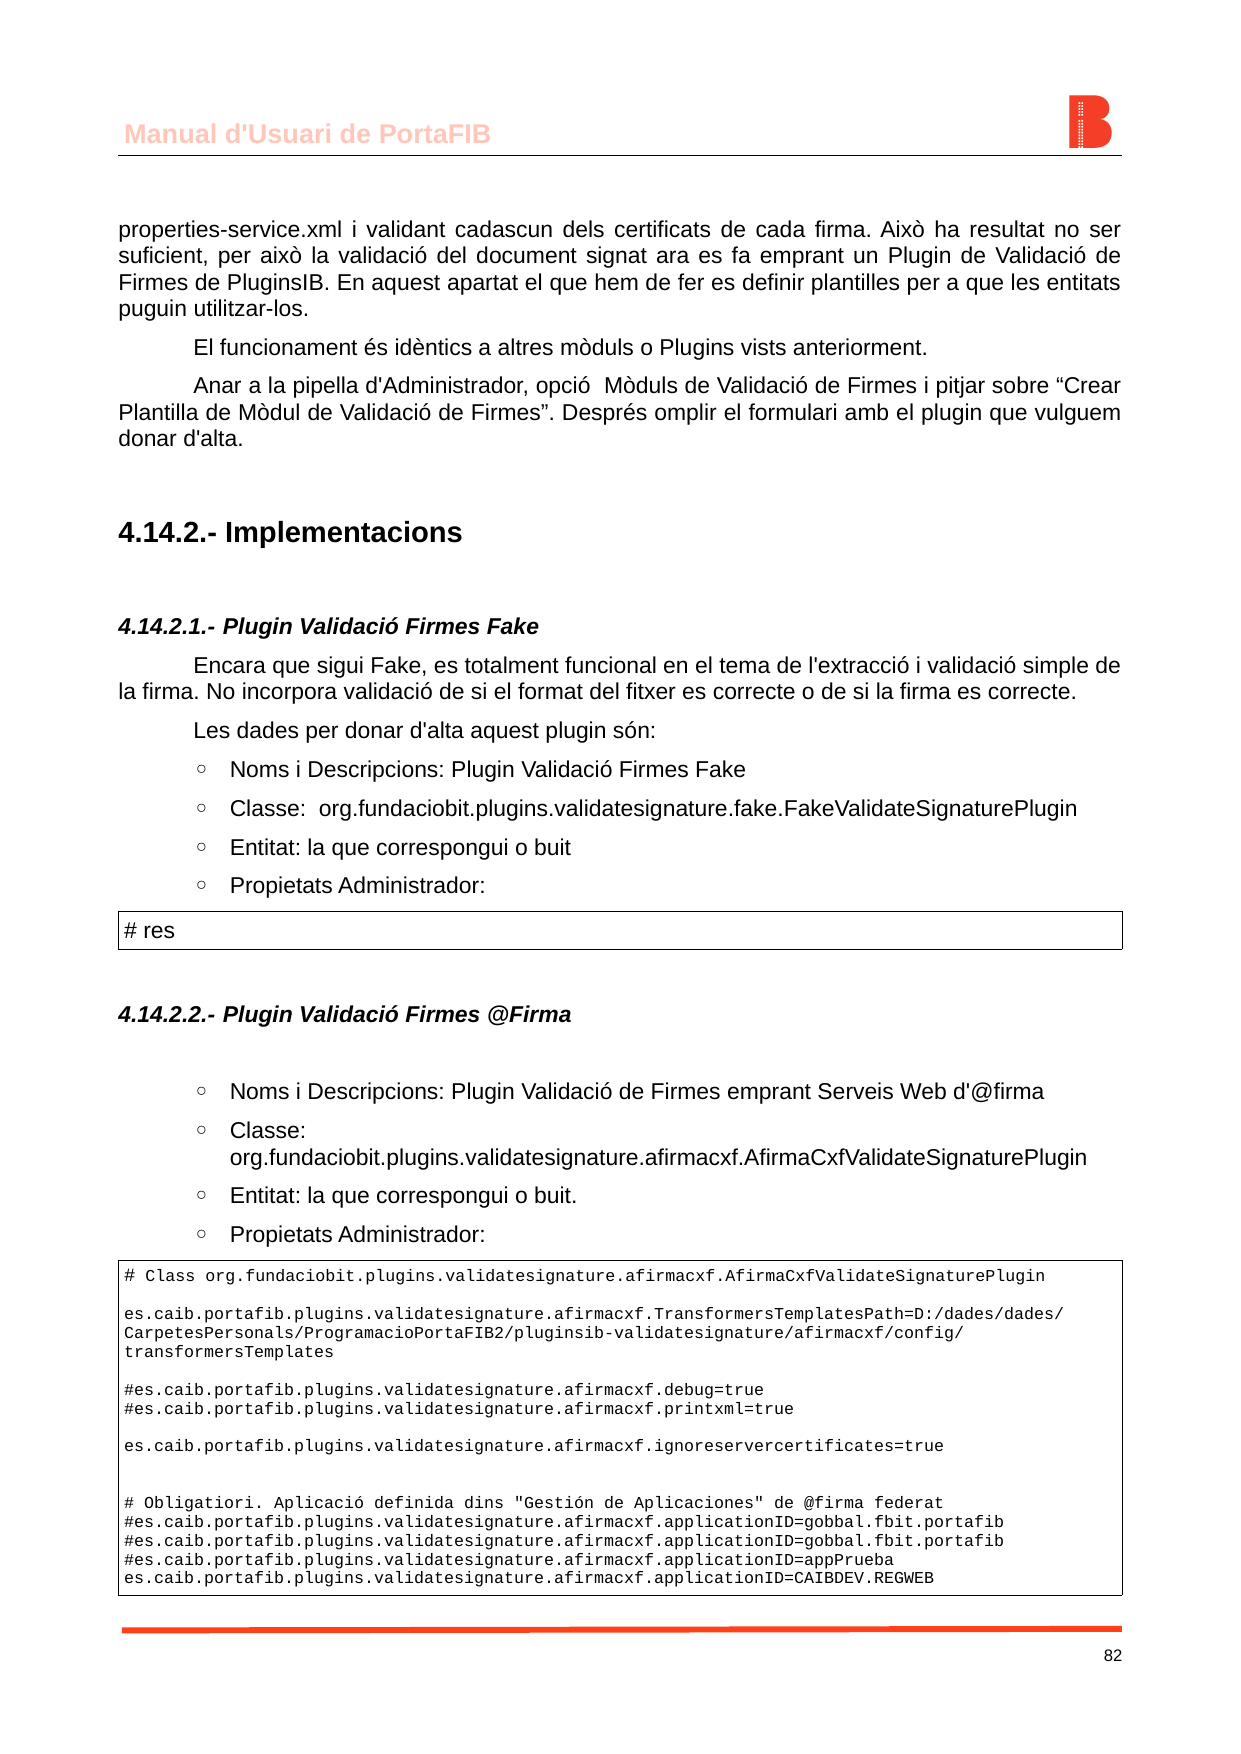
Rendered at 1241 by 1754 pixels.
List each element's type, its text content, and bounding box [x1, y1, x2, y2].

text Les dades per donar d'alta aquest plugin són: [118, 717, 1122, 743]
list Entitat: la que correspongui o buit [192, 833, 1122, 860]
table_header # res [119, 912, 1122, 949]
table_header # Class org.fundaciobit.plugins.validatesignature.afirmacxf.AfirmaCxfValidateSignaturePlugin es.caib.portafib.plugins.validatesignature.afirmacxf.TransformersTemplatesPath=D:/dades/dades/CarpetesPersonals/ProgramacioPortaFIB2/pluginsib-validatesignature/afirmacxf/config/transformersTemplates #es.caib.portafib.plugins.validatesignature.afirmacxf.debug=true #es.caib.portafib.plugins.validatesignature.afirmacxf.printxml=true es.caib.portafib.plugins.validatesignature.afirmacxf.ignoreservercertificates=true # Obligatiori. Aplicació definida dins "Gestión de Aplicaciones" de @firma federat #es.caib.portafib.plugins.validatesignature.afirmacxf.applicationID=gobbal.fbit.portafib #es.caib.portafib.plugins.validatesignature.afirmacxf.applicationID=gobbal.fbit.portafib #es.caib.portafib.plugins.validatesignature.afirmacxf.applicationID=appPrueba es.caib.portafib.plugins.validatesignature.afirmacxf.applicationID=CAIBDEV.REGWEB [119, 1261, 1122, 1594]
list Propietats Administrador: [192, 1221, 1122, 1247]
list Classe: org.fundaciobit.plugins.validatesignature.fake.FakeValidateSignaturePlugin [192, 794, 1122, 821]
list Noms i Descripcions: Plugin Validació de Firmes emprant Serveis Web d'@firma [192, 1078, 1122, 1104]
subtitle Plugin Validació Firmes Fake [118, 613, 1122, 639]
list Entitat: la que correspongui o buit. [192, 1182, 1122, 1209]
subtitle Implementacions [118, 515, 1122, 549]
text Encara que sigui Fake, es totalment funcional en el tema de l'extracció i validació simple de la firma. No incorpora validació de si el format del fitxer es correcte o de si la firma es correcte. [118, 652, 1122, 704]
list Propietats Administrador: [192, 872, 1122, 899]
list Noms i Descripcions: Plugin Validació Firmes Fake [192, 756, 1122, 782]
subtitle Plugin Validació Firmes @Firma [118, 1001, 1122, 1027]
text Anar a la pipella d'Administrador, opció Mòduls de Validació de Firmes i pitjar sobre “Crear Plantilla de Mòdul de Validació de Firmes”. Després omplir el formulari amb el plugin que vulguem donar d'alta. [118, 372, 1122, 452]
list Classe: org.fundaciobit.plugins.validatesignature.afirmacxf.AfirmaCxfValidateSignaturePlugin [192, 1117, 1122, 1170]
text properties-service.xml i validant cadascun dels certificats de cada firma. Això ha resultat no ser suficient, per això la validació del document signat ara es fa emprant un Plugin de Validació de Firmes de PluginsIB. En aquest apartat el que hem de fer es definir plantilles per a que les entitats puguin utilitzar-los. [118, 216, 1122, 321]
text El funcionament és idèntics a altres mòduls o Plugins vists anteriorment. [118, 334, 1122, 360]
picture [1063, 94, 1117, 150]
